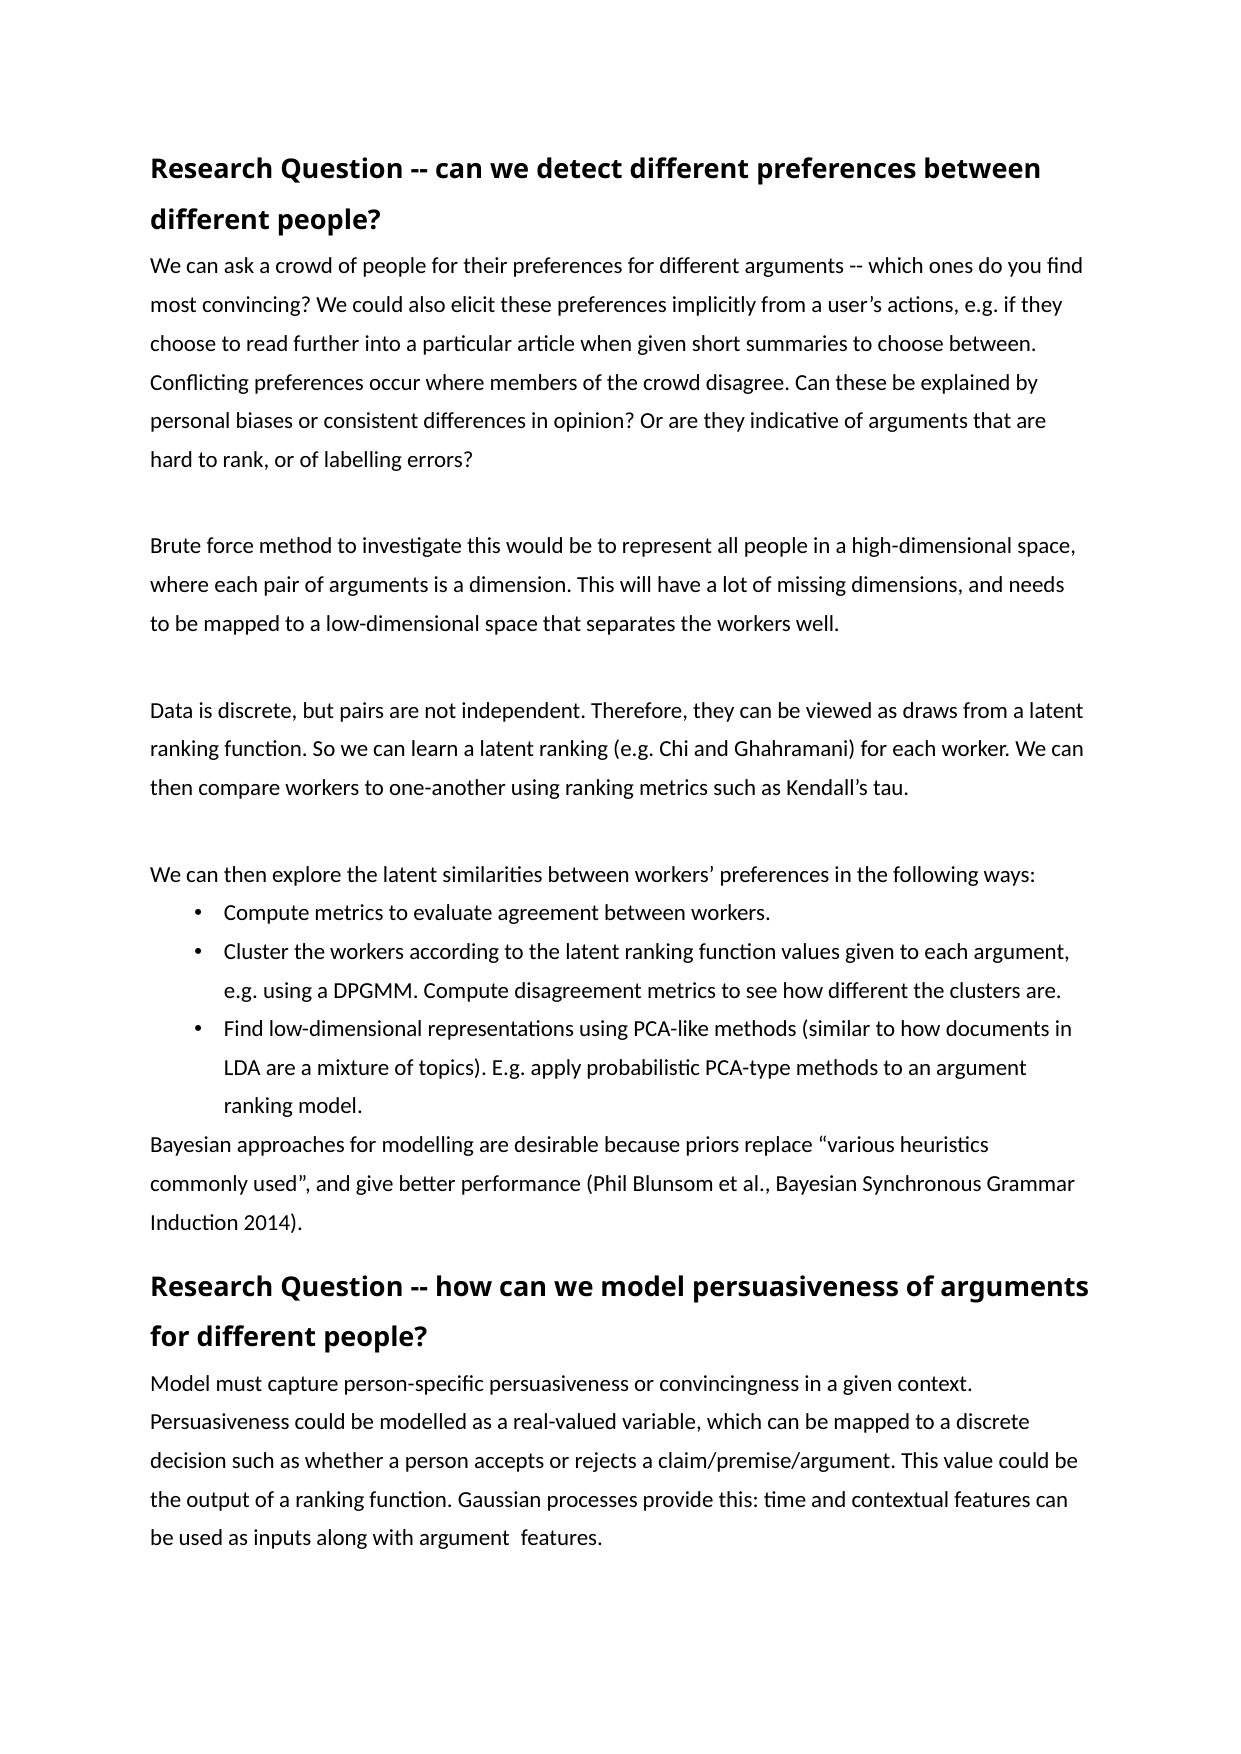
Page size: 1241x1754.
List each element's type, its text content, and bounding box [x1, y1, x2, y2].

list Compute metrics to evaluate agreement between workers. [194, 898, 1090, 926]
subtitle Research Question -- can we detect different preferences between different people? [150, 150, 1090, 238]
text We can ask a crowd of people for their preferences for different arguments -- which ones do you find most convincing? We could also elicit these preferences implicitly from a user’s actions, e.g. if they choose to read further into a particular article when given short summaries to choose between. Conflicting preferences occur where members of the crowd disagree. Can these be explained by personal biases or consistent differences in opinion? Or are they indicative of arguments that are hard to rank, or of labelling errors? [150, 252, 1090, 473]
text We can then explore the latent similarities between workers’ preferences in the following ways: [150, 860, 1090, 888]
text Brute force method to investigate this would be to represent all people in a high-dimensional space, where each pair of arguments is a dimension. This will have a lot of missing dimensions, and needs to be mapped to a low-dimensional space that separates the workers well. [150, 532, 1090, 637]
list Cluster the workers according to the latent ranking function values given to each argument, e.g. using a DPGMM. Compute disagreement metrics to see how different the clusters are. [194, 937, 1090, 1004]
text Data is discrete, but pairs are not independent. Therefore, they can be viewed as draws from a latent ranking function. So we can learn a latent ranking (e.g. Chi and Ghahramani) for each worker. We can then compare workers to one-another using ranking metrics such as Kendall’s tau. [150, 696, 1090, 801]
list Find low-dimensional representations using PCA-like methods (similar to how documents in LDA are a mixture of topics). E.g. apply probabilistic PCA-type methods to an argument ranking model. [194, 1014, 1090, 1120]
text Model must capture person-specific persuasiveness or convincingness in a given context. Persuasiveness could be modelled as a real-valued variable, which can be mapped to a discrete decision such as whether a person accepts or rejects a claim/premise/argument. This value could be the output of a ranking function. Gaussian processes provide this: time and contextual features can be used as inputs along with argument features. [150, 1369, 1090, 1551]
subtitle Research Question -- how can we model persuasiveness of arguments for different people? [150, 1267, 1090, 1355]
text Bayesian approaches for modelling are desirable because priors replace “various heuristics commonly used”, and give better performance (Phil Blunsom et al., Bayesian Synchronous Grammar Induction 2014). [150, 1130, 1090, 1236]
